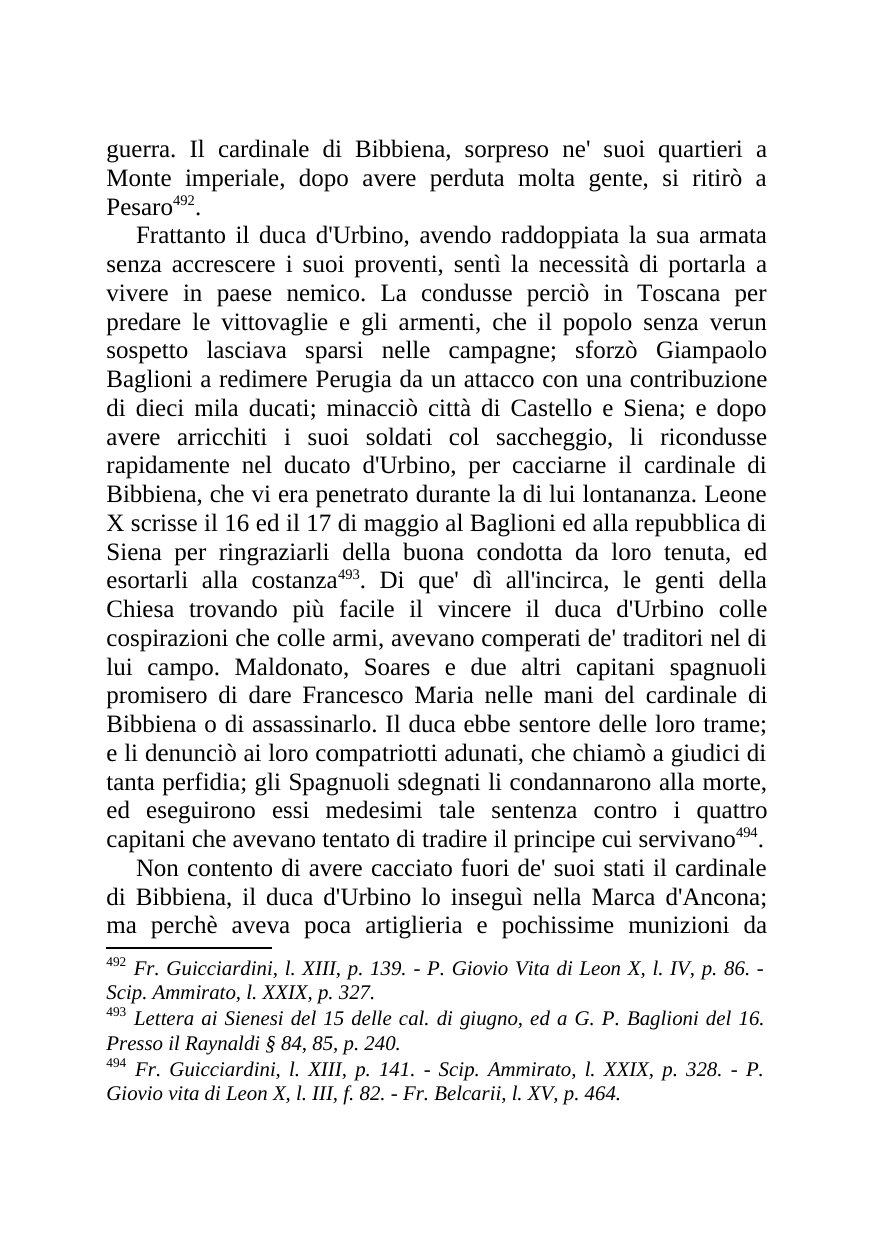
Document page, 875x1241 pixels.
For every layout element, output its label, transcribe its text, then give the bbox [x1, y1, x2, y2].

text Frattanto il duca d'Urbino, avendo raddoppiata la sua armata senza accrescere i suoi proventi, sentì la necessità di portarla a vivere in paese nemico. La condusse perciò in Toscana per predare le vittovaglie e gli armenti, che il popolo senza verun sospetto lasciava sparsi nelle campagne; sforzò Giampaolo Baglioni a redimere Perugia da un attacco con una contribuzione di dieci mila ducati; minacciò città di Castello e Siena; e dopo avere arricchiti i suoi soldati col saccheggio, li ricondusse rapidamente nel ducato d'Urbino, per cacciarne il cardinale di Bibbiena, che vi era penetrato durante la di lui lontananza. Leone X scrisse il 16 ed il 17 di maggio al Baglioni ed alla repubblica di Siena per ringraziarli della buona condotta da loro tenuta, ed esortarli alla costanza. Di que' dì all'incirca, le genti della Chiesa trovando più facile il vincere il duca d'Urbino colle cospirazioni che colle armi, avevano comperati de' traditori nel di lui campo. Maldonato, Soares e due altri capitani spagnuoli promisero di dare Francesco Maria nelle mani del cardinale di Bibbiena o di assassinarlo. Il duca ebbe sentore delle loro trame; e li denunciò ai loro compatriotti adunati, che chiamò a giudici di tanta perfidia; gli Spagnuoli sdegnati li condannarono alla morte, ed eseguirono essi medesimi tale sentenza contro i quattro capitani che avevano tentato di tradire il principe cui servivano. [106, 221, 768, 853]
text Fr. Guicciardini, l. XIII, p. 139. - P. Giovio Vita di Leon X, l. IV, p. 86. - Scip. Ammirato, l. XXIX, p. 327. [106, 954, 768, 1004]
text Lettera ai Sienesi del 15 delle cal. di giugno, ed a G. P. Baglioni del 16. Presso il Raynaldi § 84, 85, p. 240. [106, 1004, 768, 1055]
text Fr. Guicciardini, l. XIII, p. 141. - Scip. Ammirato, l. XXIX, p. 328. - P. Giovio vita di Leon X, l. III, f. 82. - Fr. Belcarii, l. XV, p. 464. [106, 1055, 768, 1105]
text guerra. Il cardinale di Bibbiena, sorpreso ne' suoi quartieri a Monte imperiale, dopo avere perduta molta gente, si ritirò a Pesaro. [106, 134, 768, 221]
text Non contento di avere cacciato fuori de' suoi stati il cardinale di Bibbiena, il duca d'Urbino lo inseguì nella Marca d'Ancona; ma perchè aveva poca artiglieria e pochissime munizioni da [106, 853, 768, 939]
